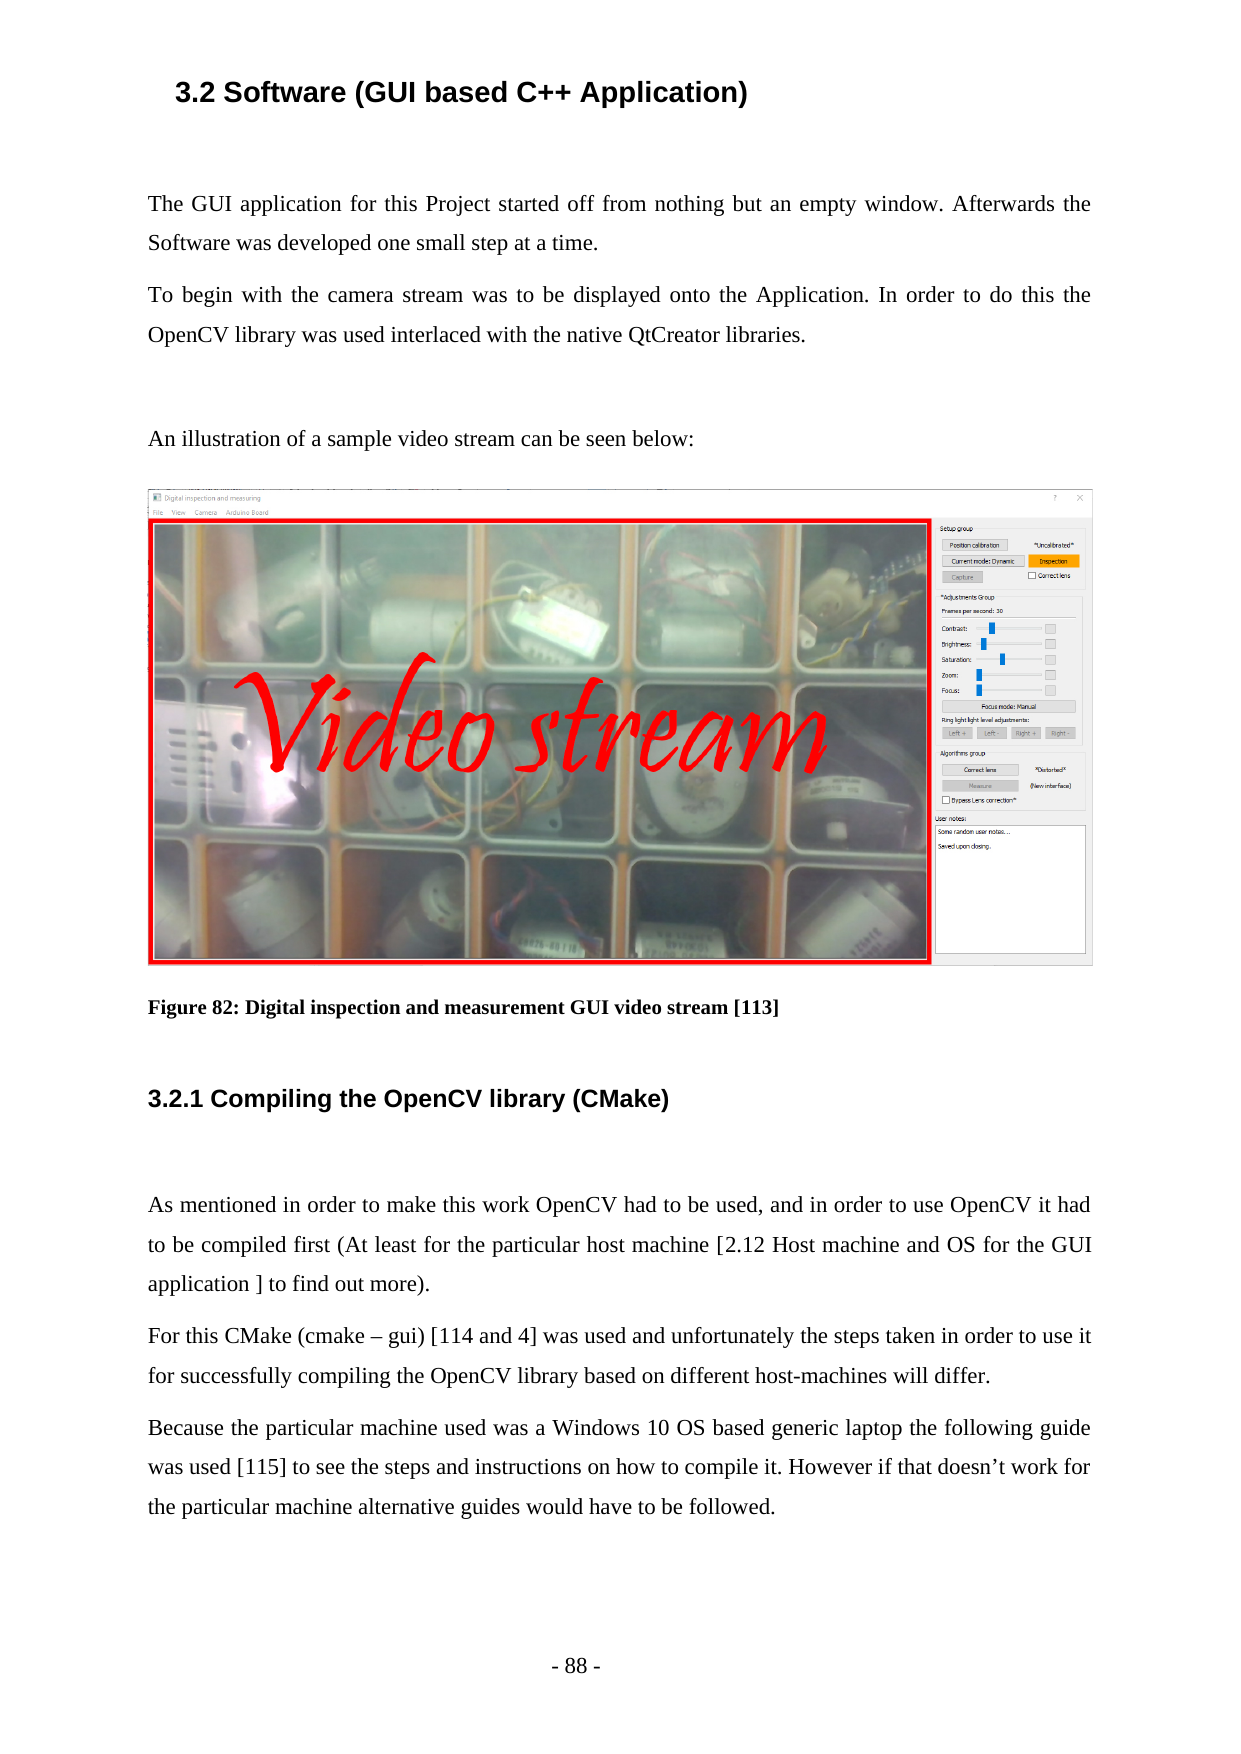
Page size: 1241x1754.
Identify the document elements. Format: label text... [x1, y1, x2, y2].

text To begin with the camera stream was to be displayed onto the Application. In order to do this the OpenCV library was used interlaced with the native QtCreator libraries. [148, 281, 1092, 347]
text The GUI application for this Project started off from nothing but an empty window. Afterwards the Software was developed one small step at a time. [148, 190, 1092, 256]
text For this CMake (cmake – gui) [114 and 4] was used and unfortunately the steps taken in order to use it for successfully compiling the OpenCV library based on different host-machines will differ. [148, 1322, 1092, 1388]
text As mentioned in order to make this work OpenCV had to be used, and in order to use OpenCV it had to be compiled first (At least for the particular host machine [2.12 Host machine and OS for the GUI application ] to find out more). [148, 1191, 1092, 1297]
text Because the particular machine used was a Windows 10 OS based generic laptop the following guide was used [115] to see the steps and instructions on how to compile it. However if that doesn’t work for the particular machine alternative guides would have to be followed. [148, 1414, 1092, 1519]
text An illustration of a sample video stream can be seen below: [148, 425, 1092, 451]
text Figure 82: Digital inspection and measurement GUI video stream [113] [148, 966, 1092, 1019]
subtitle 3.2.1 Compiling the OpenCV library (CMake) [148, 1084, 1092, 1113]
subtitle 3.2 Software (GUI based C++ Application) [175, 75, 1092, 108]
picture [147, 489, 1093, 966]
